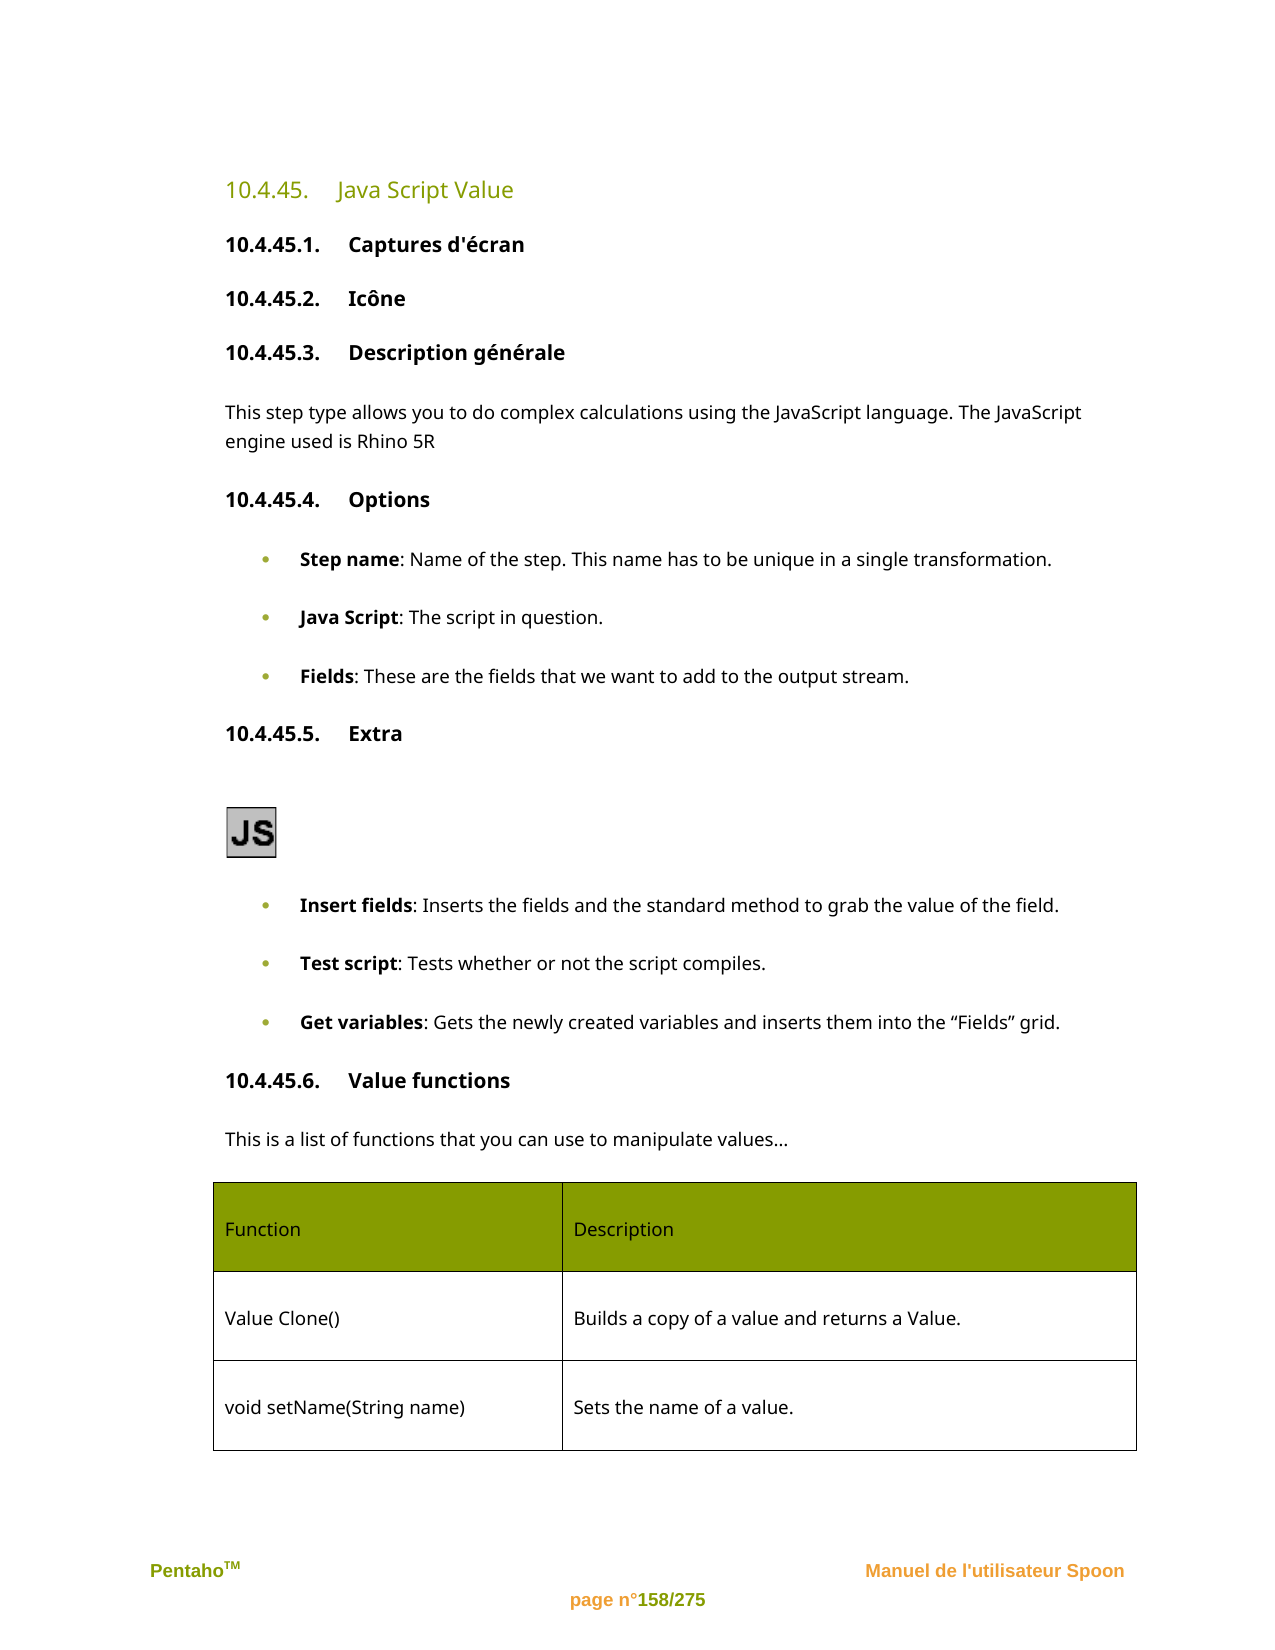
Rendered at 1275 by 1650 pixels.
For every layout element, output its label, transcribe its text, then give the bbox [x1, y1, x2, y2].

table_cell Sets the name of a value. [563, 1361, 1136, 1449]
list Insert fields: Inserts the fields and the standard method to grab the value of the field. [262, 777, 1125, 918]
table_cell Builds a copy of a value and returns a Value. [563, 1272, 1136, 1360]
subtitle Extra [225, 718, 1125, 748]
subtitle Options [225, 484, 1125, 513]
subtitle Java Script Value [225, 175, 1125, 204]
text This is a list of functions that you can use to manipulate values… [225, 1123, 1125, 1153]
table_header Description [563, 1183, 1136, 1271]
subtitle Icône [225, 283, 1125, 312]
picture [226, 807, 277, 858]
list Get variables: Gets the newly created variables and inserts them into the “Fields” grid. [262, 1006, 1125, 1035]
table_header Function [214, 1183, 562, 1271]
list Test script: Tests whether or not the script compiles. [262, 947, 1125, 977]
subtitle Description générale [225, 337, 1125, 367]
text This step type allows you to do complex calculations using the JavaScript language. The JavaScript engine used is Rhino 5R [225, 396, 1125, 454]
list Java Script: The script in question. [262, 601, 1125, 630]
subtitle Captures d'écran [225, 229, 1125, 258]
list Fields: These are the fields that we want to add to the output stream. [262, 660, 1125, 689]
subtitle Value functions [225, 1065, 1125, 1094]
table_cell Value Clone() [214, 1272, 562, 1360]
list Step name: Name of the step. This name has to be unique in a single transformation. [262, 543, 1125, 572]
table_cell void setName(String name) [214, 1361, 562, 1449]
